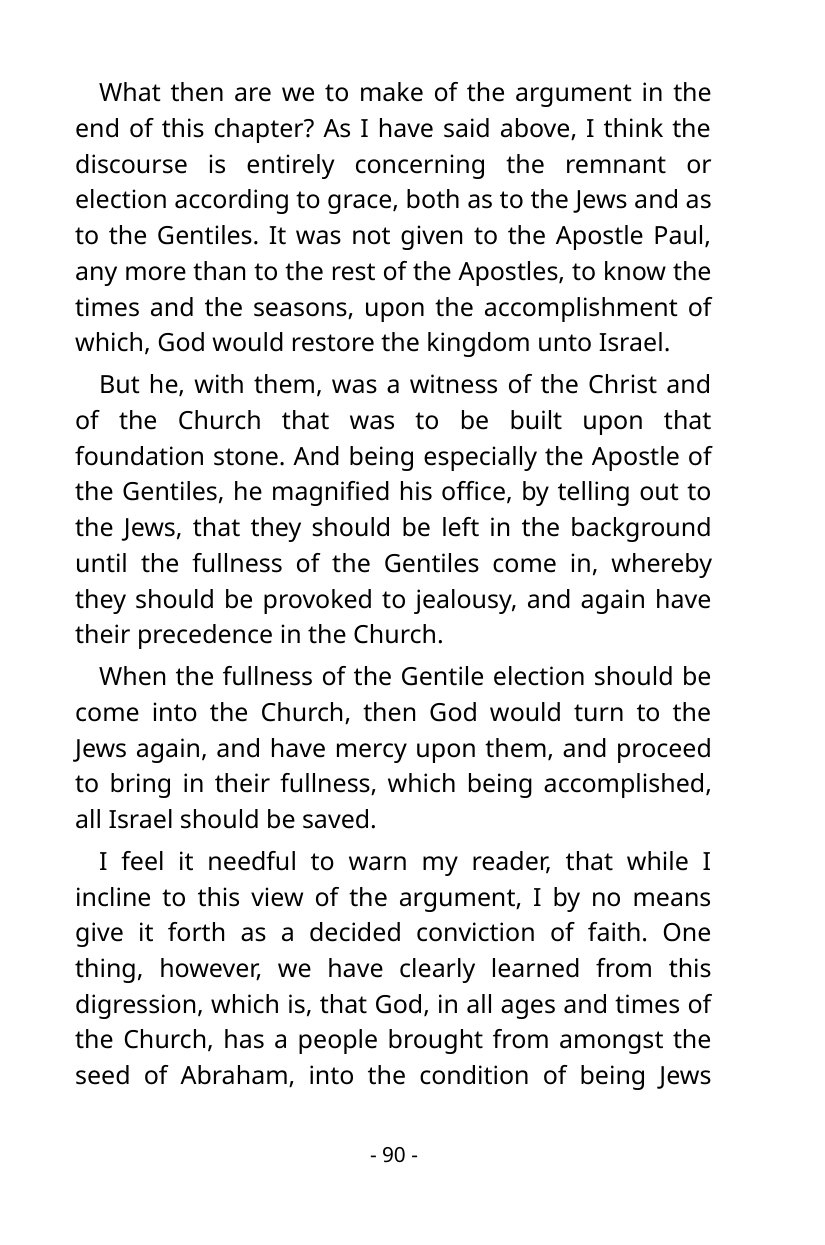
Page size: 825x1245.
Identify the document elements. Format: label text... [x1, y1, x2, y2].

text When the fullness of the Gentile election should be come into the Church, then God would turn to the Jews again, and have mercy upon them, and proceed to bring in their fullness, which being accomplished, all Israel should be saved. [75, 659, 712, 836]
text I feel it needful to warn my reader, that while I incline to this view of the argument, I by no means give it forth as a decided conviction of faith. One thing, however, we have clearly learned from this digression, which is, that God, in all ages and times of the Church, has a people brought from amongst the seed of Abraham, into the condition of being Jews [75, 843, 712, 1092]
text What then are we to make of the argument in the end of this chapter? As I have said above, I think the discourse is entirely concerning the remnant or election according to grace, both as to the Jews and as to the Gentiles. It was not given to the Apostle Paul, any more than to the rest of the Apostles, to know the times and the seasons, upon the accomplishment of which, God would restore the kingdom unto Israel. [75, 75, 712, 359]
text But he, with them, was a witness of the Christ and of the Church that was to be built upon that foundation stone. And being especially the Apostle of the Gentiles, he magnified his office, by telling out to the Jews, that they should be left in the background until the fullness of the Gentiles come in, whereby they should be provoked to jealousy, and again have their precedence in the Church. [75, 367, 712, 651]
